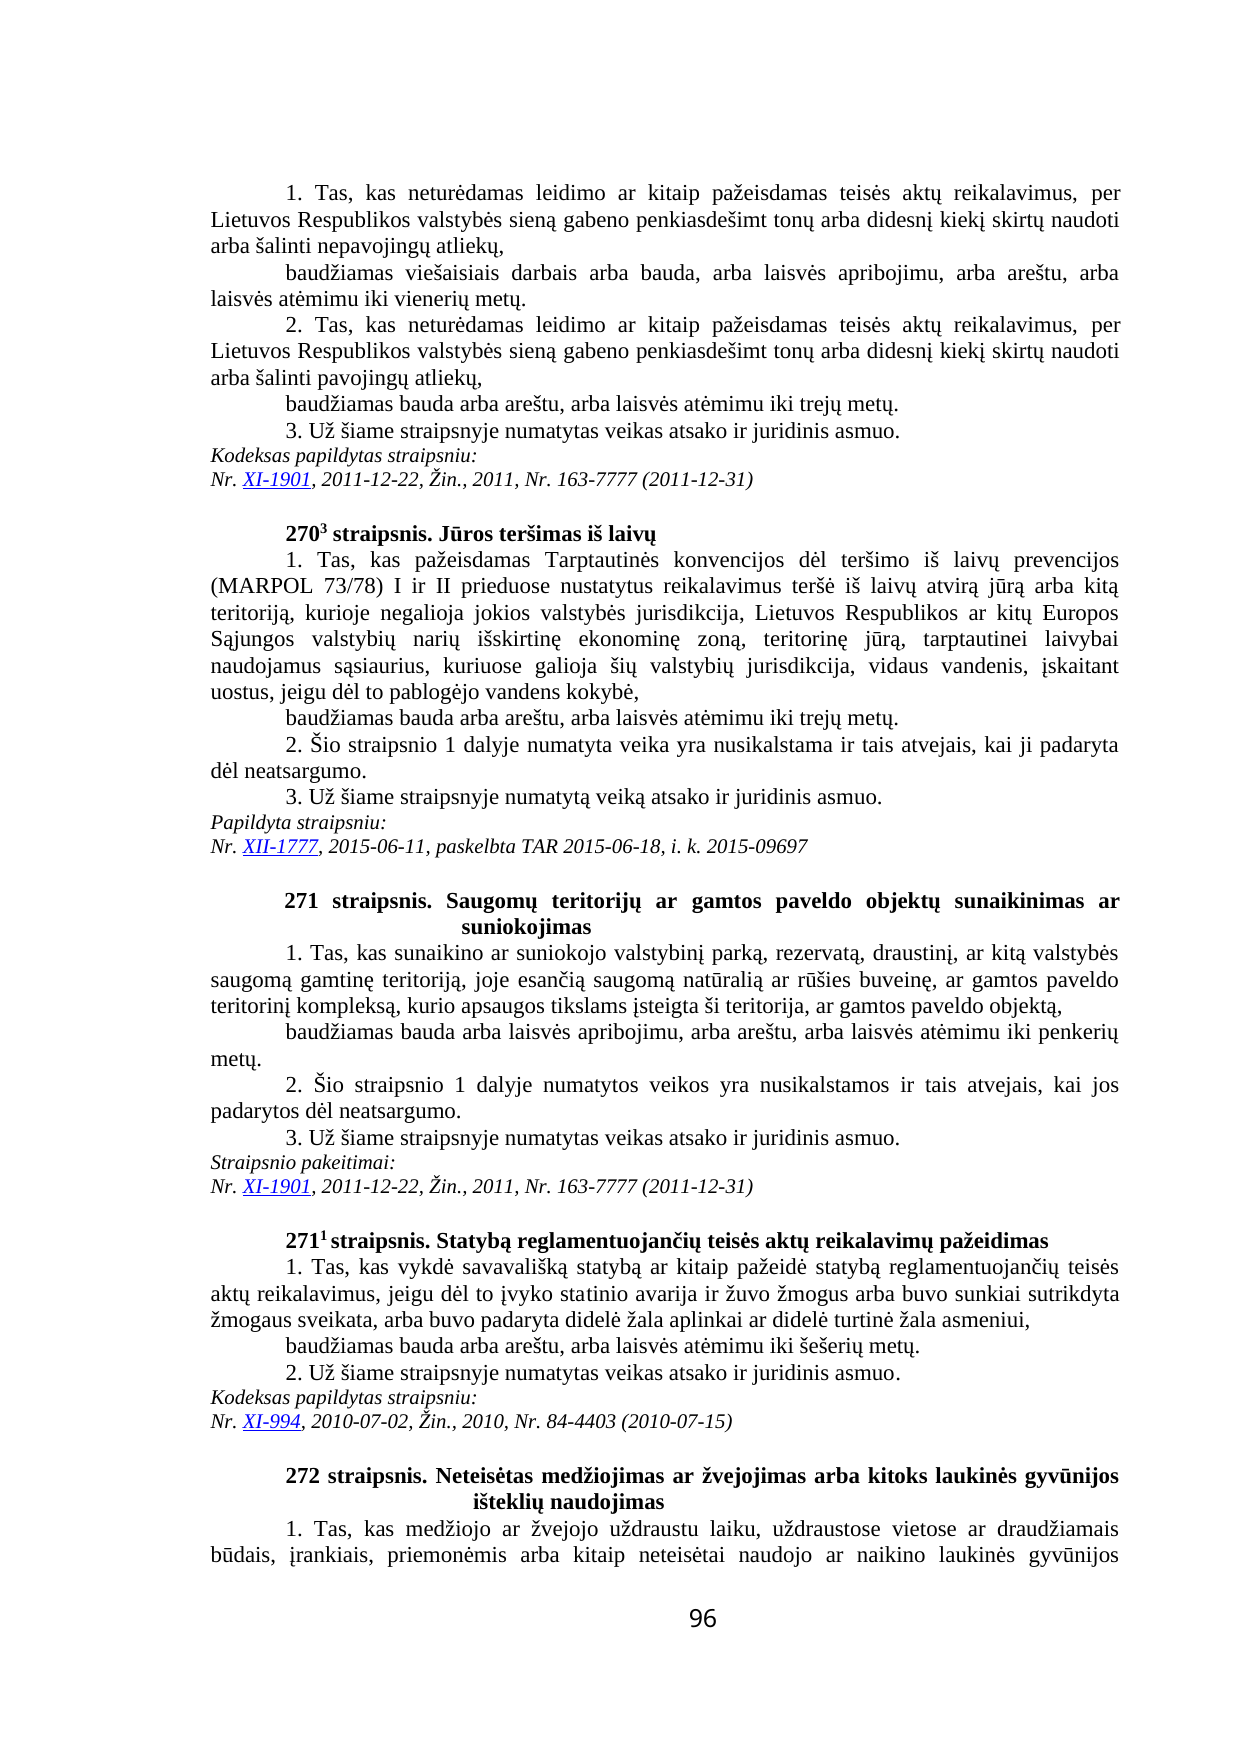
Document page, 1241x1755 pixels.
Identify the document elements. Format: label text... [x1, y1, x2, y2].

text 1. Tas, kas pažeisdamas Tarptautinės konvencijos dėl teršimo iš laivų prevencijos (MARPOL 73/78) I ir II prieduose nustatytus reikalavimus teršė iš laivų atvirą jūrą arba kitą teritoriją, kurioje negalioja jokios valstybės jurisdikcija, Lietuvos Respublikos ar kitų Europos Sąjungos valstybių narių išskirtinę ekonominę zoną, teritorinę jūrą, tarptautinei laivybai naudojamus sąsiaurius, kuriuose galioja šių valstybių jurisdikcija, vidaus vandenis, įskaitant uostus, jeigu dėl to pablogėjo vandens kokybė, [210, 546, 1120, 704]
text 3. Už šiame straipsnyje numatytas veikas atsako ir juridinis asmuo. [210, 1124, 1120, 1150]
text 3. Už šiame straipsnyje numatytą veiką atsako ir juridinis asmuo. [210, 783, 1120, 810]
text 2. Tas, kas neturėdamas leidimo ar kitaip pažeisdamas teisės aktų reikalavimus, per Lietuvos Respublikos valstybės sieną gabeno penkiasdešimt tonų arba didesnį kiekį skirtų naudoti arba šalinti pavojingų atliekų, [210, 311, 1120, 390]
text baudžiamas viešaisiais darbais arba bauda, arba laisvės apribojimu, arba areštu, arba laisvės atėmimu iki vienerių metų. [210, 258, 1120, 311]
text 2703 straipsnis. Jūros teršimas iš laivų [210, 520, 1120, 546]
text baudžiamas bauda arba areštu, arba laisvės atėmimu iki šešerių metų. [210, 1332, 1120, 1359]
text 2. Šio straipsnio 1 dalyje numatyta veika yra nusikalstama ir tais atvejais, kai ji padaryta dėl neatsargumo. [210, 731, 1120, 783]
text 3. Už šiame straipsnyje numatytas veikas atsako ir juridinis asmuo. [210, 417, 1120, 443]
text baudžiamas bauda arba areštu, arba laisvės atėmimu iki trejų metų. [210, 390, 1120, 417]
text Nr. XII-1777, 2015-06-11, paskelbta TAR 2015-06-18, i. k. 2015-09697 [210, 834, 1120, 858]
text 1. Tas, kas sunaikino ar suniokojo valstybinį parką, rezervatą, draustinį, ar kitą valstybės saugomą gamtinę teritoriją, joje esančią saugomą natūralią ar rūšies buveinę, ar gamtos paveldo teritorinį kompleksą, kurio apsaugos tikslams įsteigta ši teritorija, ar gamtos paveldo objektą, [210, 939, 1120, 1018]
text 1. Tas, kas neturėdamas leidimo ar kitaip pažeisdamas teisės aktų reikalavimus, per Lietuvos Respublikos valstybės sieną gabeno penkiasdešimt tonų arba didesnį kiekį skirtų naudoti arba šalinti nepavojingų atliekų, [210, 179, 1120, 258]
text Nr. XI-994, 2010-07-02, Žin., 2010, Nr. 84-4403 (2010-07-15) [210, 1409, 1120, 1433]
text Kodeksas papildytas straipsniu: [210, 1385, 1120, 1409]
text Straipsnio pakeitimai: [210, 1150, 1120, 1174]
text baudžiamas bauda arba laisvės apribojimu, arba areštu, arba laisvės atėmimu iki penkerių metų. [210, 1018, 1120, 1071]
text Nr. XI-1901, 2011-12-22, Žin., 2011, Nr. 163-7777 (2011-12-31) [210, 1174, 1120, 1198]
text Kodeksas papildytas straipsniu: [210, 443, 1120, 467]
text 2711 straipsnis. Statybą reglamentuojančių teisės aktų reikalavimų pažeidimas [285, 1227, 1120, 1253]
text 1. Tas, kas medžiojo ar žvejojo uždraustu laiku, uždraustose vietose ar draudžiamais būdais, įrankiais, priemonėmis arba kitaip neteisėtai naudojo ar naikino laukinės gyvūnijos [210, 1515, 1120, 1567]
text 2. Už šiame straipsnyje numatytas veikas atsako ir juridinis asmuo. [210, 1359, 1120, 1385]
text 272 straipsnis. Neteisėtas medžiojimas ar žvejojimas arba kitoks laukinės gyvūnijos išteklių naudojimas [285, 1462, 1120, 1515]
text Nr. XI-1901, 2011-12-22, Žin., 2011, Nr. 163-7777 (2011-12-31) [210, 467, 1120, 491]
text 271 straipsnis. Saugomų teritorijų ar gamtos paveldo objektų sunaikinimas ar suniokojimas [284, 887, 1120, 939]
text 2. Šio straipsnio 1 dalyje numatytos veikos yra nusikalstamos ir tais atvejais, kai jos padarytos dėl neatsargumo. [210, 1071, 1120, 1124]
text Papildyta straipsniu: [210, 810, 1120, 834]
text baudžiamas bauda arba areštu, arba laisvės atėmimu iki trejų metų. [210, 704, 1120, 731]
text 1. Tas, kas vykdė savavališką statybą ar kitaip pažeidė statybą reglamentuojančių teisės aktų reikalavimus, jeigu dėl to įvyko statinio avarija ir žuvo žmogus arba buvo sunkiai sutrikdyta žmogaus sveikata, arba buvo padaryta didelė žala aplinkai ar didelė turtinė žala asmeniui, [210, 1253, 1120, 1332]
